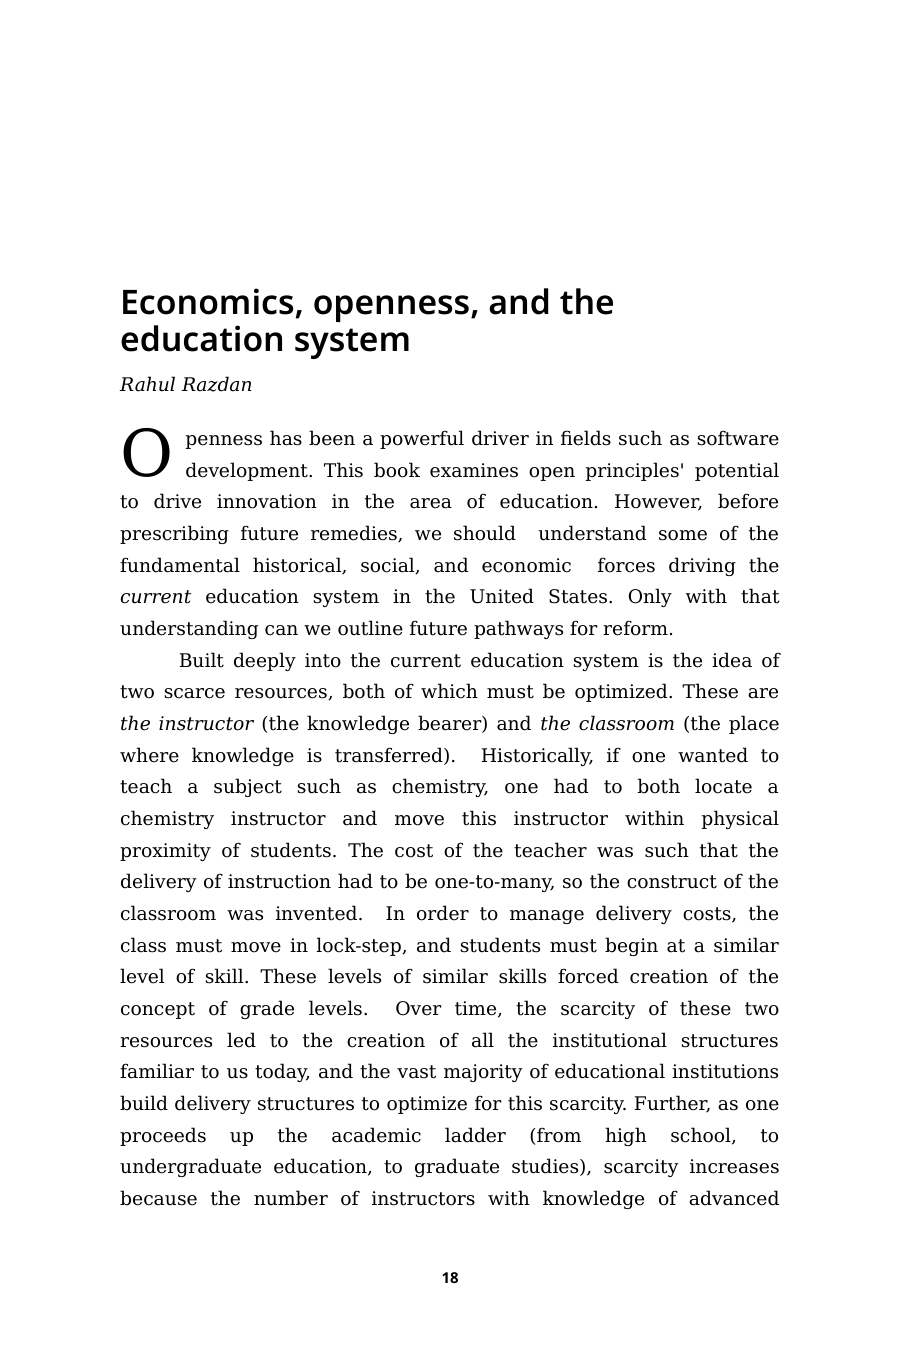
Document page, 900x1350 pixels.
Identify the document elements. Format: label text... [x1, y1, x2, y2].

text Built deeply into the current education system is the idea of two scarce resources, both of which must be optimized. These are the instructor (the knowledge bearer) and the classroom (the place where knowledge is transferred). Historically, if one wanted to teach a subject such as chemistry, one had to both locate a chemistry instructor and move this instructor within physical proximity of students. The cost of the teacher was such that the delivery of instruction had to be one-to-many, so the construct of the classroom was invented. In order to manage delivery costs, the class must move in lock-step, and students must begin at a similar level of skill. These levels of similar skills forced creation of the concept of grade levels. Over time, the scarcity of these two resources led to the creation of all the institutional structures familiar to us today, and the vast majority of educational institutions build delivery structures to optimize for this scarcity. Further, as one proceeds up the academic ladder (from high school, to undergraduate education, to graduate studies), scarcity increases because the number of instructors with knowledge of advanced [120, 650, 780, 1210]
text Rahul Razdan [120, 374, 780, 396]
subtitle Economics, openness, and the education system [120, 283, 780, 361]
text Openness has been a powerful driver in fields such as software development. This book examines open principles' potential to drive innovation in the area of education. However, before prescribing future remedies, we should understand some of the fundamental historical, social, and economic forces driving the current education system in the United States. Only with that understanding can we outline future pathways for reform. [120, 428, 780, 640]
